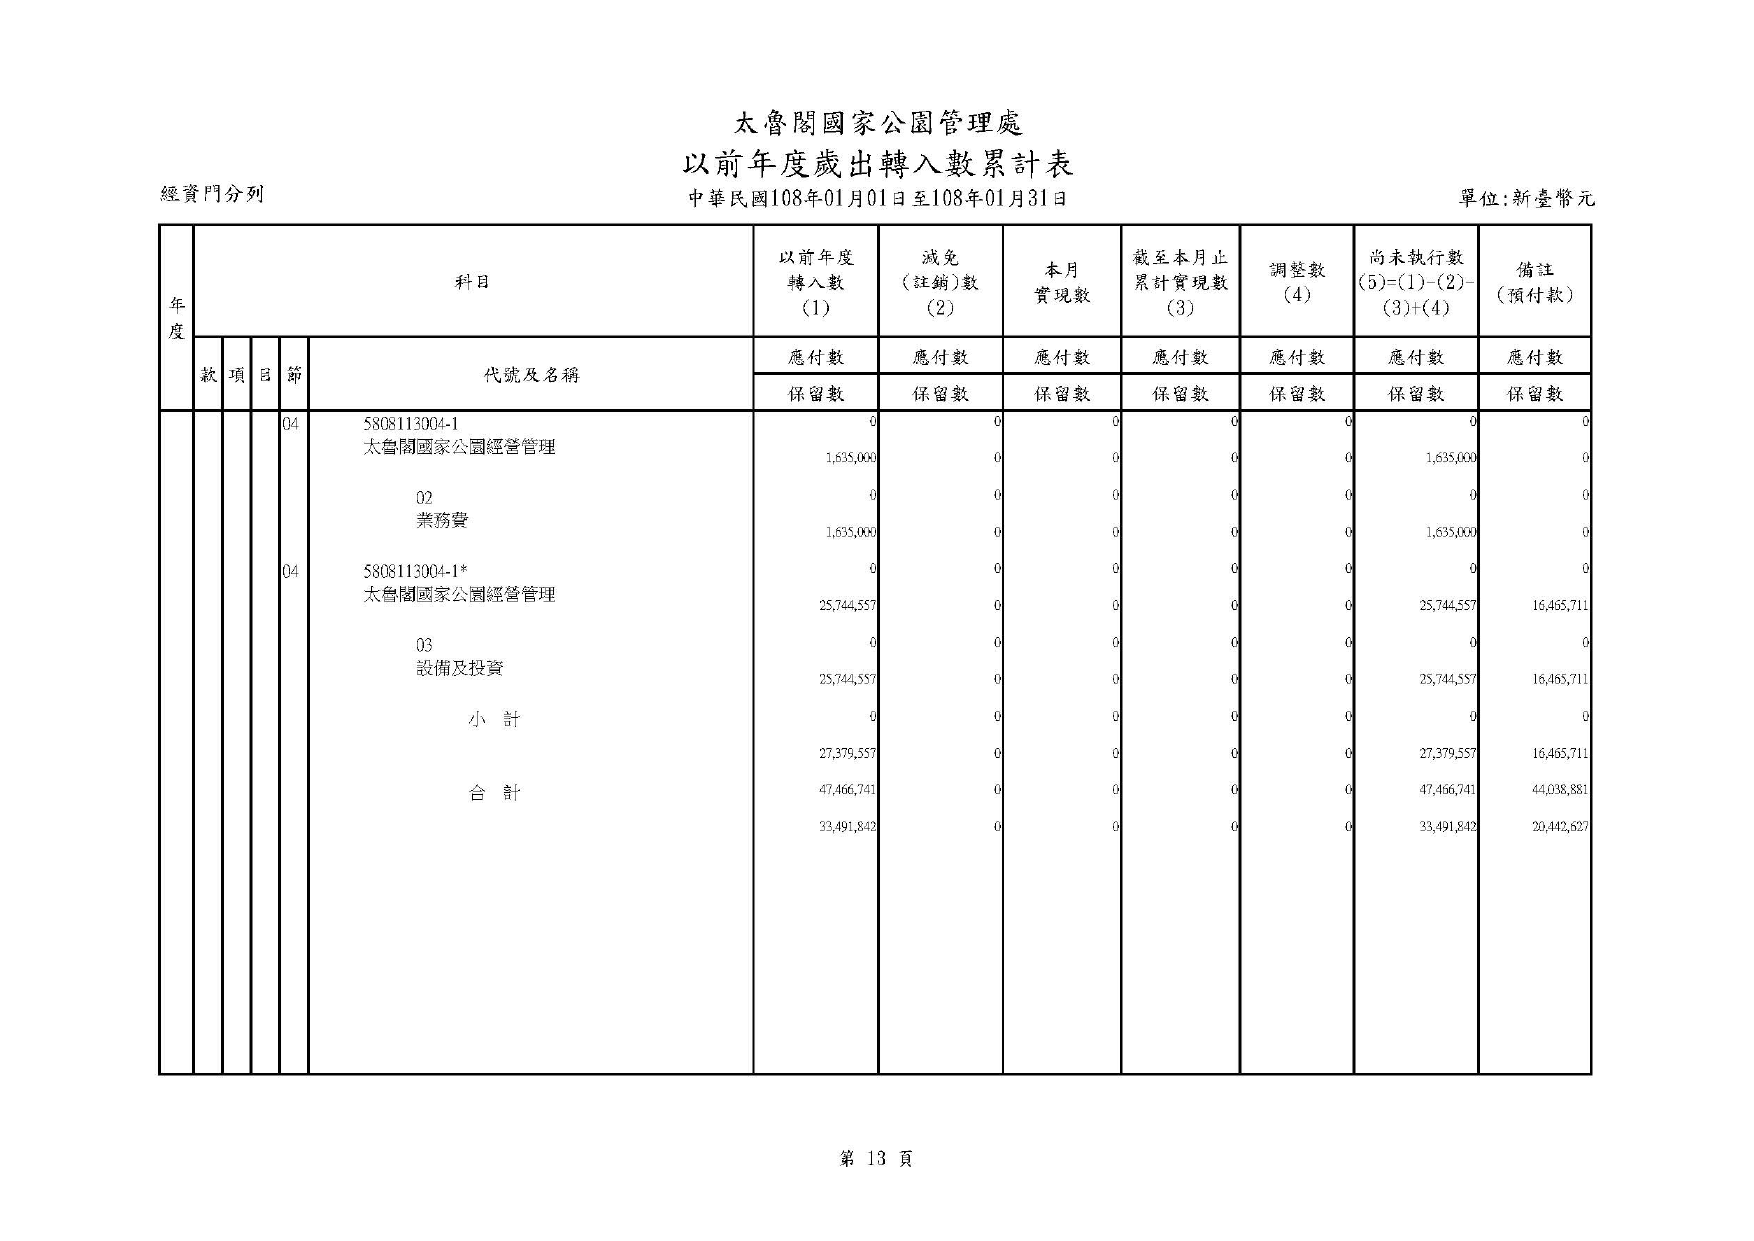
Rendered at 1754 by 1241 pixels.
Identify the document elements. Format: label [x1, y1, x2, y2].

picture [59, 59, 1695, 1216]
